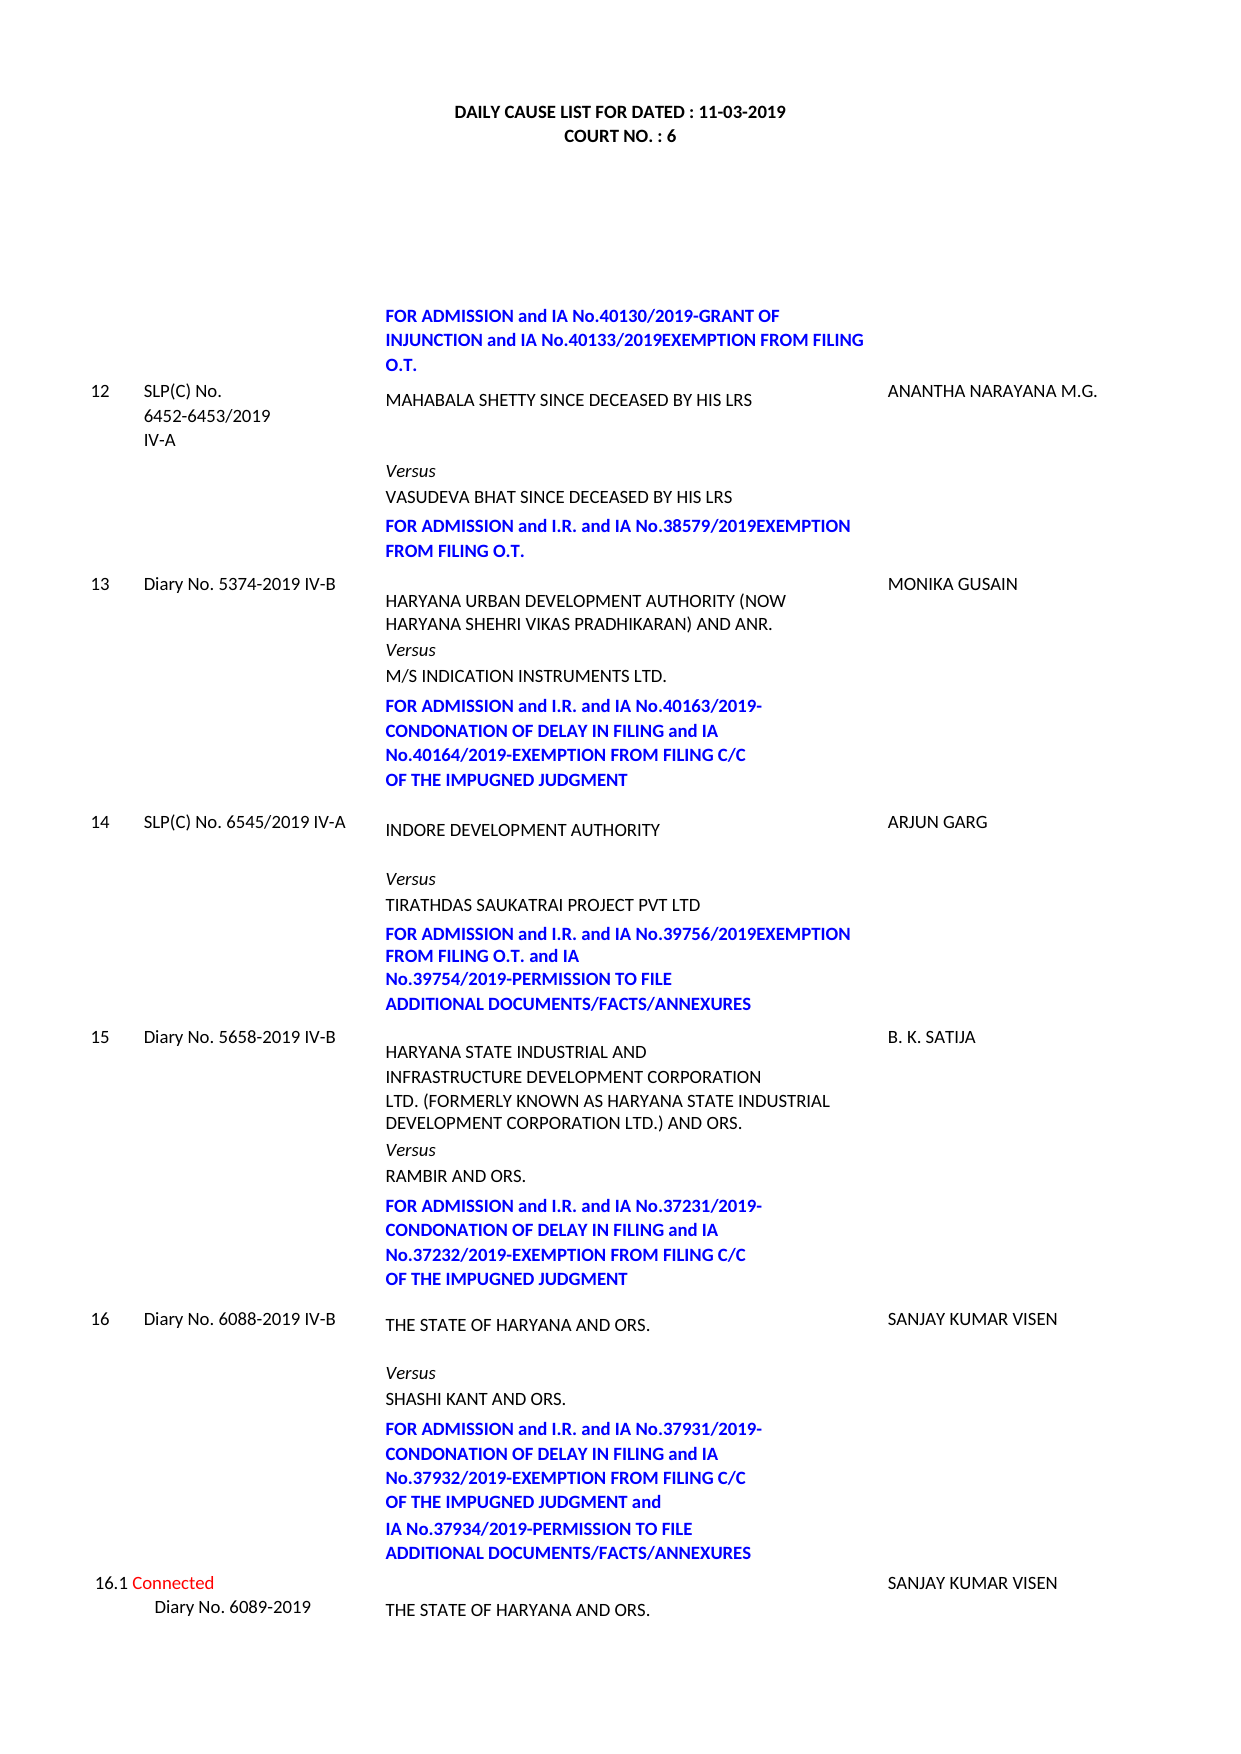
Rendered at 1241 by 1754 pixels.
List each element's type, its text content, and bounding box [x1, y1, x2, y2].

table_cell SANJAY KUMAR VISEN [888, 1308, 1133, 1571]
table_cell SLP(C) No. 6452-6453/2019 IV-A [144, 380, 385, 572]
table_cell HARYANA STATE INDUSTRIAL AND INFRASTRUCTURE DEVELOPMENT CORPORATION LTD. (FORMERLY KNOWN AS HARYANA STATE INDUSTRIAL DEVELOPMENT CORPORATION LTD.) AND ORS. Versus RAMBIR AND ORS. FOR ADMISSION and I.R. and IA No.37231/2019- CONDONATION OF DELAY IN FILING and IA No.37232/2019-EXEMPTION FROM FILING C/C OF THE IMPUGNED JUDGMENT [385, 1025, 888, 1308]
table_cell Diary No. 6088-2019 IV-B [144, 1308, 385, 1571]
table_cell 15 [90, 1025, 143, 1308]
table_cell B. K. SATIJA [888, 1025, 1133, 1308]
table_cell 13 [90, 573, 143, 810]
table_cell Diary No. 5374-2019 IV-B [144, 573, 385, 810]
table_cell Diary No. 5658-2019 IV-B [144, 1025, 385, 1308]
table_cell MONIKA GUSAIN [888, 573, 1133, 810]
table_header [888, 304, 1133, 379]
table_cell HARYANA URBAN DEVELOPMENT AUTHORITY (NOW HARYANA SHEHRI VIKAS PRADHIKARAN) AND ANR. Versus M/S INDICATION INSTRUMENTS LTD. FOR ADMISSION and I.R. and IA No.40163/2019- CONDONATION OF DELAY IN FILING and IA No.40164/2019-EXEMPTION FROM FILING C/C OF THE IMPUGNED JUDGMENT [385, 573, 888, 810]
table_cell INDORE DEVELOPMENT AUTHORITY Versus TIRATHDAS SAUKATRAI PROJECT PVT LTD FOR ADMISSION and I.R. and IA No.39756/2019EXEMPTION FROM FILING O.T. and IA No.39754/2019-PERMISSION TO FILE ADDITIONAL DOCUMENTS/FACTS/ANNEXURES [385, 810, 888, 1025]
table_cell MAHABALA SHETTY SINCE DECEASED BY HIS LRS Versus VASUDEVA BHAT SINCE DECEASED BY HIS LRS FOR ADMISSION and I.R. and IA No.38579/2019EXEMPTION FROM FILING O.T. [385, 380, 888, 572]
table_cell 12 [90, 380, 143, 572]
table_cell 14 [90, 810, 143, 1025]
table_cell ANANTHA NARAYANA M.G. [888, 380, 1133, 572]
table_cell 16.1 Connected Diary No. 6089-2019 [90, 1571, 385, 1621]
table_cell ARJUN GARG [888, 810, 1133, 1025]
table_header [90, 304, 143, 379]
table_header [144, 304, 385, 379]
table_cell SANJAY KUMAR VISEN [888, 1571, 1133, 1621]
table_cell THE STATE OF HARYANA AND ORS. Versus SHASHI KANT AND ORS. FOR ADMISSION and I.R. and IA No.37931/2019- CONDONATION OF DELAY IN FILING and IA No.37932/2019-EXEMPTION FROM FILING C/C OF THE IMPUGNED JUDGMENT and IA No.37934/2019-PERMISSION TO FILE ADDITIONAL DOCUMENTS/FACTS/ANNEXURES [385, 1308, 888, 1571]
table_cell THE STATE OF HARYANA AND ORS. [385, 1571, 888, 1621]
table_cell 16 [90, 1308, 143, 1571]
table_header FOR ADMISSION and IA No.40130/2019-GRANT OF INJUNCTION and IA No.40133/2019EXEMPTION FROM FILING O.T. [385, 304, 888, 379]
table_cell SLP(C) No. 6545/2019 IV-A [144, 810, 385, 1025]
